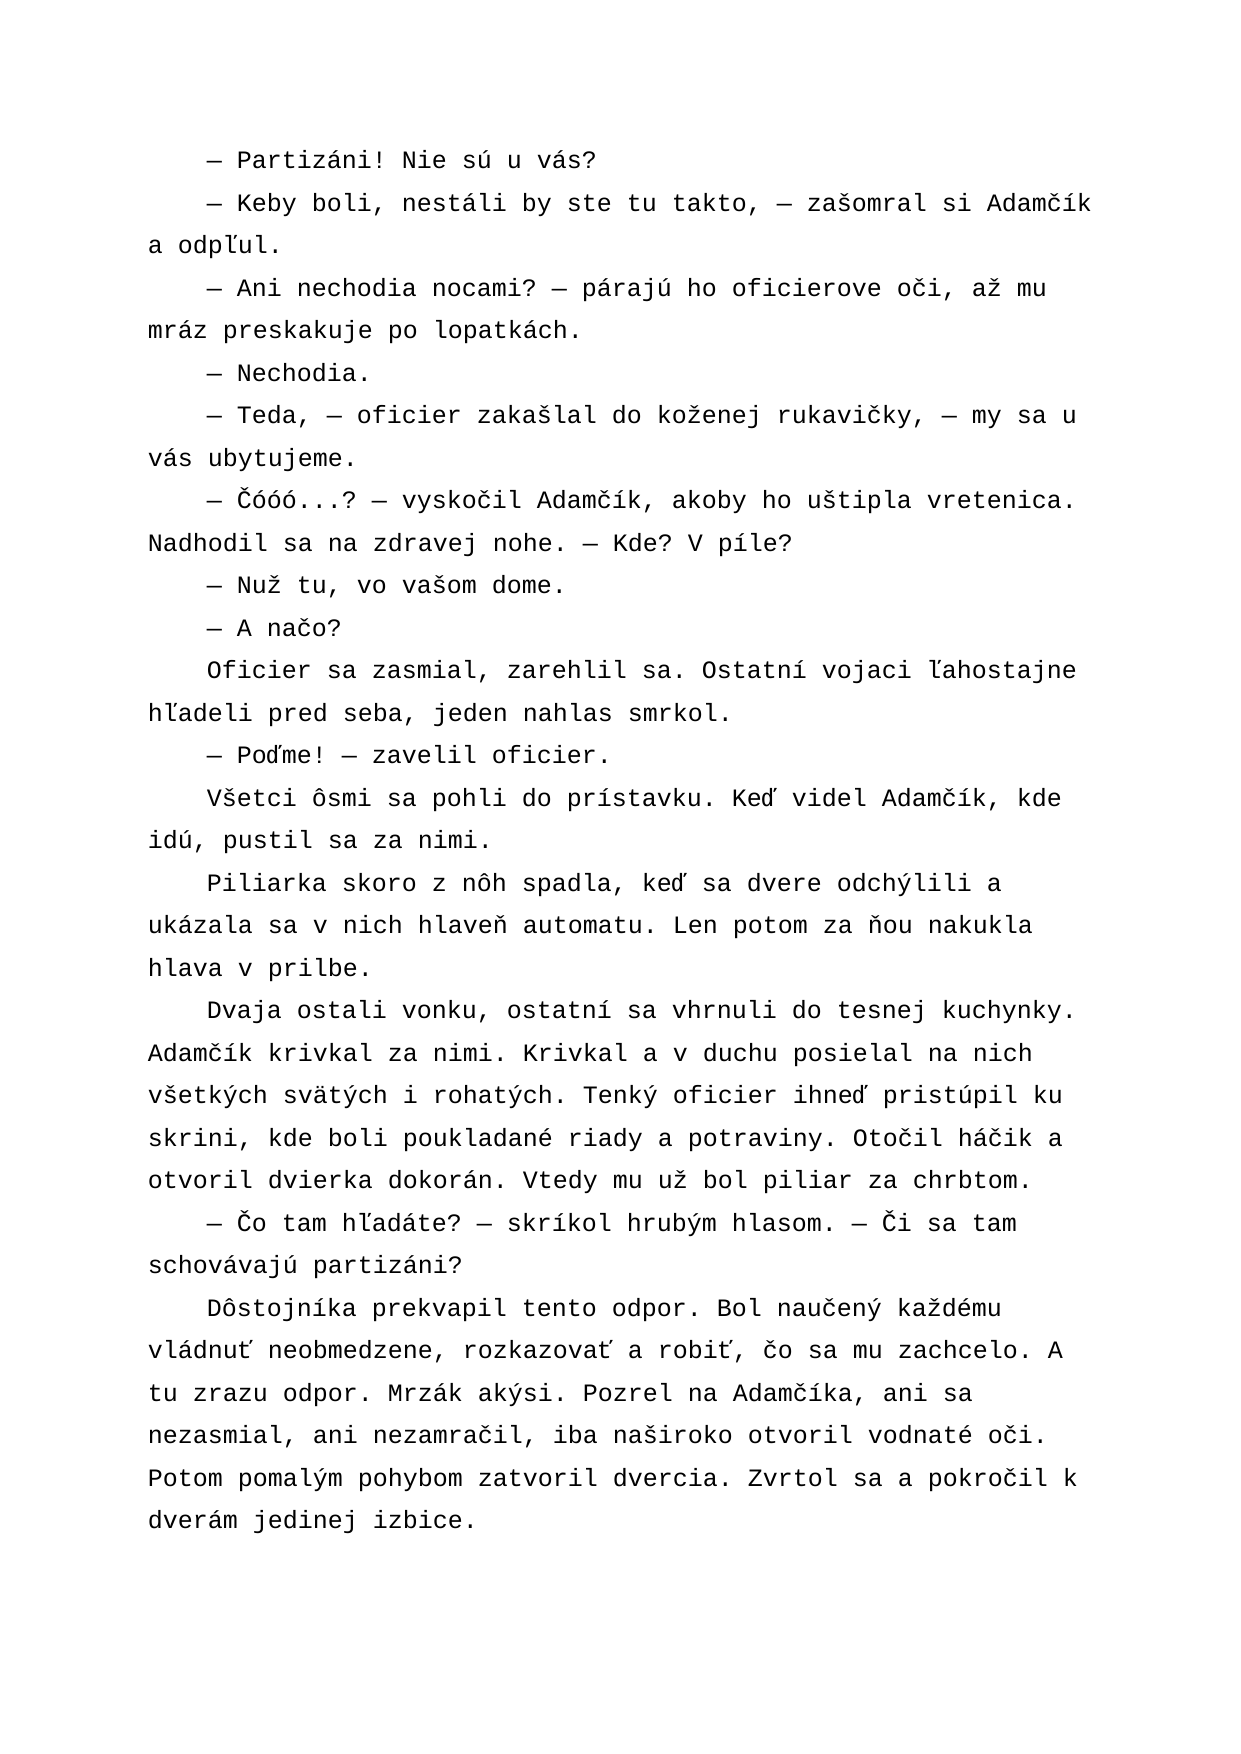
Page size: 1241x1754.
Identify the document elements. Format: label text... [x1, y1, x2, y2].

text Oficier sa zasmial, zarehlil sa. Ostatní vojaci ľahostajne hľadeli pred seba, jeden nahlas smrkol. [148, 658, 1093, 728]
text — Nechodia. [148, 360, 1093, 388]
text — Teda, — oficier zakašlal do koženej rukavičky, — my sa u vás ubytujeme. [148, 403, 1093, 473]
text — Čo tam hľadáte? — skríkol hrubým hlasom. — Či sa tam schovávajú partizáni? [148, 1210, 1093, 1281]
text — Nuž tu, vo vašom dome. [148, 573, 1093, 601]
text Všetci ôsmi sa pohli do prístavku. Keď videl Adamčík, kde idú, pustil sa za nimi. [148, 785, 1093, 856]
text Piliarka skoro z nôh spadla, keď sa dvere odchýlili a ukázala sa v nich hlaveň automatu. Len potom za ňou nakukla hlava v prilbe. [148, 870, 1093, 983]
text — Ani nechodia nocami? — párajú ho oficierove oči, až mu mráz preskakuje po lopatkách. [148, 275, 1093, 346]
text — Čóóó...? — vyskočil Adamčík, akoby ho uštipla vretenica. Nadhodil sa na zdravej nohe. — Kde? V píle? [148, 488, 1093, 558]
text — Poďme! — zavelil oficier. [148, 743, 1093, 771]
text Dvaja ostali vonku, ostatní sa vhrnuli do tesnej kuchynky. Adamčík krivkal za nimi. Krivkal a v duchu posielal na nich všetkých svätých i rohatých. Tenký oficier ihneď pristúpil ku skrini, kde boli poukladané riady a potraviny. Otočil háčik a otvoril dvierka dokorán. Vtedy mu už bol piliar za chrbtom. [148, 998, 1093, 1196]
text — Keby boli, nestáli by ste tu takto, — zašomral si Adamčík a odpľul. [148, 190, 1093, 261]
text — A načo? [148, 615, 1093, 643]
text — Partizáni! Nie sú u vás? [148, 148, 1093, 176]
text Dôstojníka prekvapil tento odpor. Bol naučený každému vládnuť neobmedzene, rozkazovať a robiť, čo sa mu zachcelo. A tu zrazu odpor. Mrzák akýsi. Pozrel na Adamčíka, ani sa nezasmial, ani nezamračil, iba naširoko otvoril vodnaté oči. Potom pomalým pohybom zatvoril dvercia. Zvrtol sa a pokročil k dverám jedinej izbice. [148, 1295, 1093, 1536]
